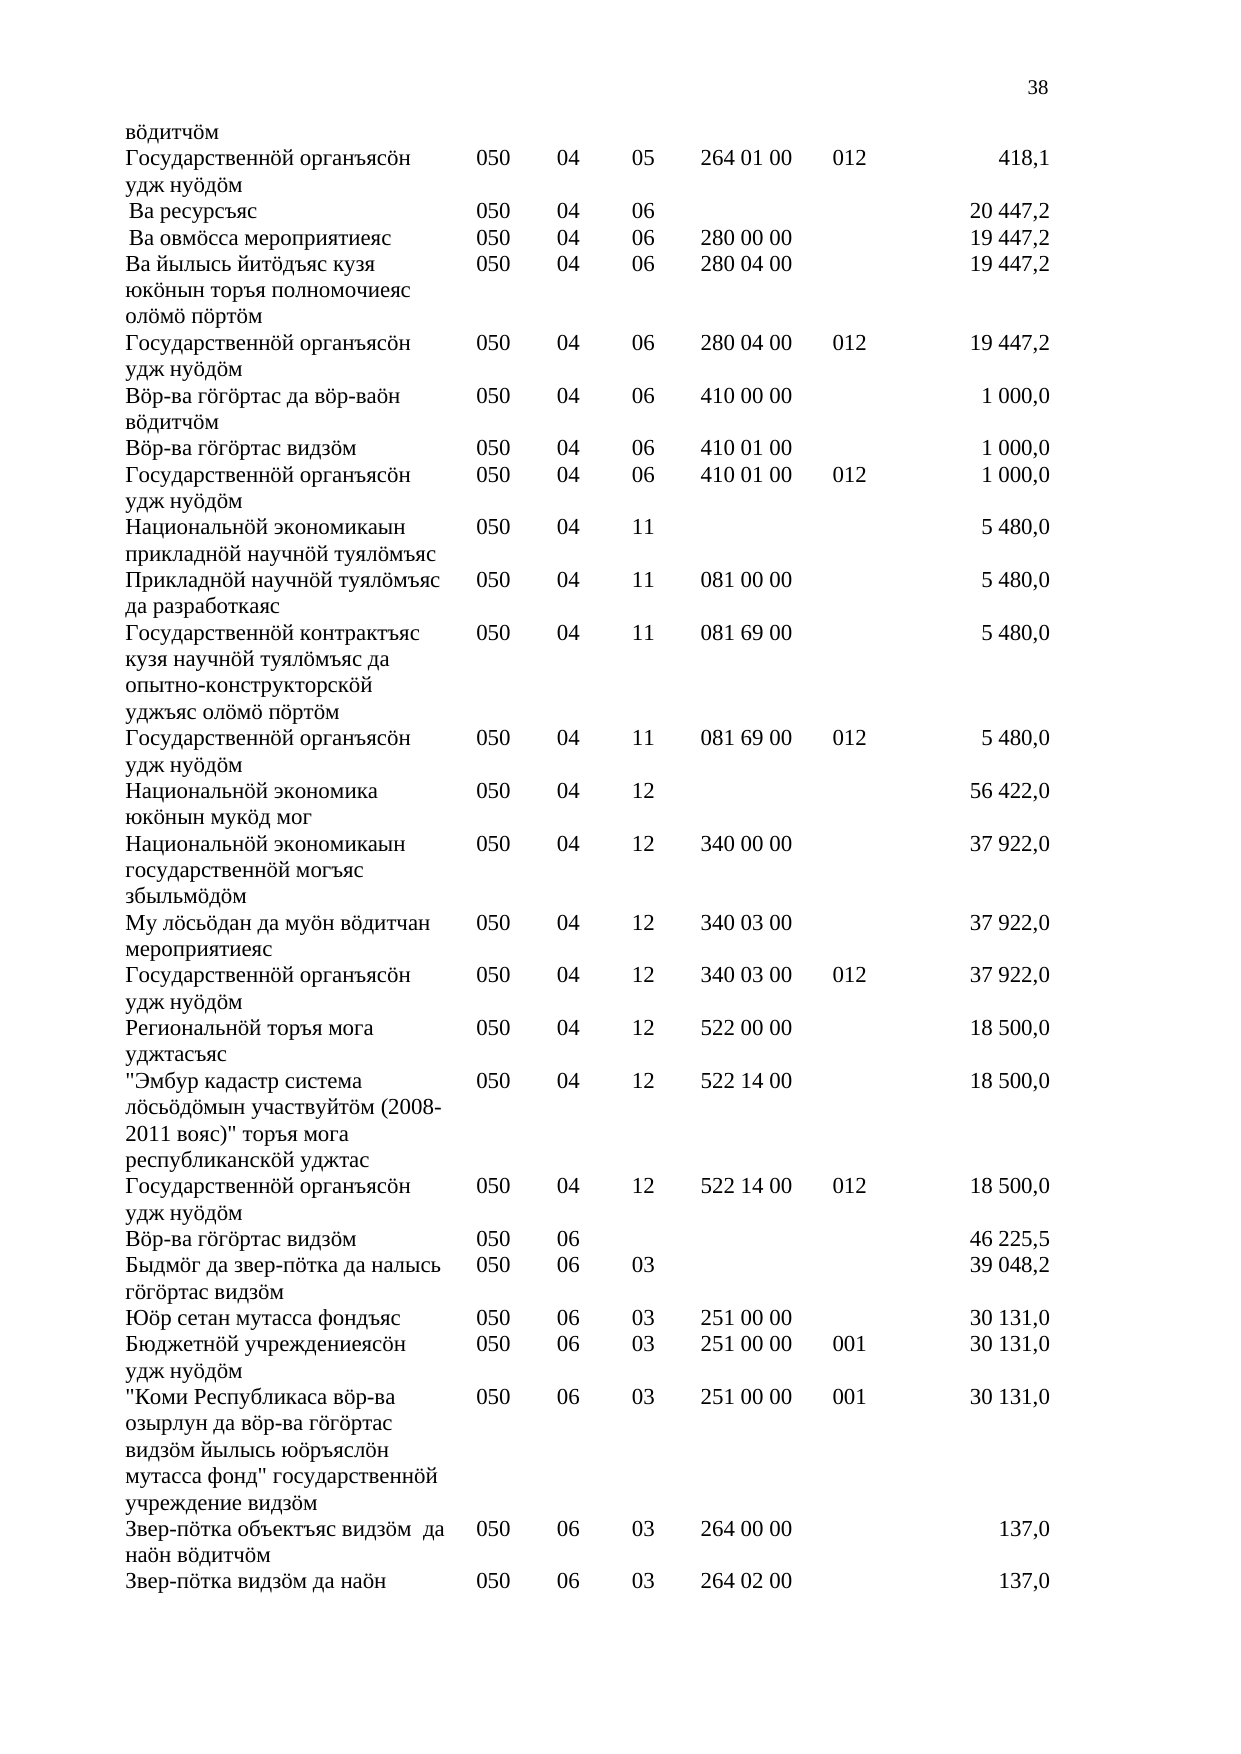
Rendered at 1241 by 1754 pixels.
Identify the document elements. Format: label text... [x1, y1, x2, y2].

table_cell 340 03 00 [681, 961, 812, 1014]
table_cell [812, 514, 887, 566]
table_cell [812, 909, 887, 961]
table_cell 18 500,0 [887, 1014, 1056, 1067]
table_cell 06 [606, 250, 681, 329]
table_cell 050 [456, 1383, 531, 1515]
table_cell 04 [531, 777, 606, 830]
table_cell 11 [606, 724, 681, 777]
table_cell Государственнöй органъясöн удж нуöдöм [119, 724, 456, 777]
table_cell 06 [531, 1515, 606, 1568]
table_cell [1056, 250, 1093, 329]
table_cell "Эмбур кадастр система лöсьöдöмын участвуйтöм (2008-2011 вояс)" торъя мога республиканскöй уджтас [119, 1067, 456, 1172]
table_cell 410 01 00 [681, 434, 812, 461]
table_cell Вöр-ва гöгöртас видзöм [119, 1225, 456, 1251]
table_cell 04 [531, 619, 606, 724]
table_cell 5 480,0 [887, 619, 1056, 724]
table_cell 5 480,0 [887, 514, 1056, 566]
table_cell Вöр-ва гöгöртас да вöр-ваöн вöдитчöм [119, 382, 456, 434]
table_cell 06 [531, 1568, 606, 1594]
table_cell [1056, 461, 1093, 513]
table_cell 251 00 00 [681, 1383, 812, 1515]
table_cell 20 447,2 [887, 197, 1056, 223]
table_cell 522 00 00 [681, 1014, 812, 1067]
table_cell 04 [531, 197, 606, 223]
table_cell [681, 197, 812, 223]
table_cell 04 [531, 250, 606, 329]
table_cell 30 131,0 [887, 1330, 1056, 1383]
table_cell 12 [606, 1067, 681, 1172]
table_cell [1056, 1330, 1093, 1383]
table_cell [812, 118, 887, 144]
table_cell 050 [456, 1330, 531, 1383]
table_cell 050 [456, 461, 531, 513]
table_cell 410 01 00 [681, 461, 812, 513]
table_cell 05 [606, 145, 681, 197]
table_cell 04 [531, 566, 606, 619]
table_cell [1056, 1515, 1093, 1568]
table_cell [1056, 1568, 1093, 1594]
table_cell 012 [812, 961, 887, 1014]
table_cell [681, 1225, 812, 1251]
table_cell [681, 777, 812, 830]
table_cell Му лöсьöдан да муöн вöдитчан мероприятиеяс [119, 909, 456, 961]
table_cell 050 [456, 145, 531, 197]
table_cell 050 [456, 329, 531, 382]
table_cell 137,0 [887, 1568, 1056, 1594]
table_cell 050 [456, 434, 531, 461]
table_cell 30 131,0 [887, 1304, 1056, 1330]
table_cell 18 500,0 [887, 1067, 1056, 1172]
table_cell 11 [606, 619, 681, 724]
table_cell [812, 1304, 887, 1330]
table_cell Звер-пöтка видзöм да наöн [119, 1568, 456, 1594]
table_cell 03 [606, 1304, 681, 1330]
table_cell 050 [456, 1014, 531, 1067]
table_cell [1056, 961, 1093, 1014]
table_cell [1056, 1304, 1093, 1330]
table_cell 050 [456, 1225, 531, 1251]
table_cell Государственнöй органъясöн удж нуöдöм [119, 461, 456, 513]
table_cell [812, 197, 887, 223]
table_cell [812, 1225, 887, 1251]
table_cell [1056, 434, 1093, 461]
table_cell [1056, 1383, 1093, 1515]
table_cell 012 [812, 461, 887, 513]
table_cell [1056, 777, 1093, 830]
table_cell 280 04 00 [681, 250, 812, 329]
table_cell [812, 566, 887, 619]
table_cell 081 69 00 [681, 724, 812, 777]
table_cell 04 [531, 434, 606, 461]
table_cell 081 69 00 [681, 619, 812, 724]
table_cell [1056, 1014, 1093, 1067]
table_cell 03 [606, 1383, 681, 1515]
table_cell [531, 118, 606, 144]
table_cell 18 500,0 [887, 1172, 1056, 1225]
table_cell 04 [531, 1172, 606, 1225]
table_cell 04 [531, 724, 606, 777]
table_cell [812, 1067, 887, 1172]
table_cell 5 480,0 [887, 566, 1056, 619]
table_cell 37 922,0 [887, 830, 1056, 909]
table_cell 56 422,0 [887, 777, 1056, 830]
table_cell 06 [531, 1330, 606, 1383]
table_cell 050 [456, 1172, 531, 1225]
table_cell 340 00 00 [681, 830, 812, 909]
table_cell 251 00 00 [681, 1304, 812, 1330]
table_cell 050 [456, 224, 531, 250]
table_cell 522 14 00 [681, 1067, 812, 1172]
table_cell 04 [531, 461, 606, 513]
table_cell Региональнöй торъя мога уджтасъяс [119, 1014, 456, 1067]
table_cell 012 [812, 1172, 887, 1225]
table_cell 050 [456, 1515, 531, 1568]
table_cell 30 131,0 [887, 1383, 1056, 1515]
table_cell 06 [531, 1304, 606, 1330]
table_cell 251 00 00 [681, 1330, 812, 1383]
table_cell 12 [606, 830, 681, 909]
table_cell 050 [456, 1067, 531, 1172]
table_cell 19 447,2 [887, 250, 1056, 329]
table_cell 050 [456, 250, 531, 329]
table_cell [812, 777, 887, 830]
table_cell 050 [456, 197, 531, 223]
table_cell 06 [606, 329, 681, 382]
table_cell Государственнöй органъясöн удж нуöдöм [119, 329, 456, 382]
table_cell 418,1 [887, 145, 1056, 197]
table_cell Государственнöй органъясöн удж нуöдöм [119, 961, 456, 1014]
table_cell [812, 1515, 887, 1568]
table_cell 12 [606, 1014, 681, 1067]
table_cell 03 [606, 1330, 681, 1383]
table_cell 04 [531, 382, 606, 434]
table_cell 03 [606, 1568, 681, 1594]
table_cell [1056, 724, 1093, 777]
table_cell 03 [606, 1251, 681, 1304]
table_cell 06 [531, 1225, 606, 1251]
table_cell 37 922,0 [887, 961, 1056, 1014]
table_cell 19 447,2 [887, 224, 1056, 250]
table_cell 46 225,5 [887, 1225, 1056, 1251]
table_cell "Коми Республикаса вöр-ва озырлун да вöр-ва гöгöртас видзöм йылысь юöръяслöн мутасса фонд" государственнöй учреждение видзöм [119, 1383, 456, 1515]
table_cell [606, 1225, 681, 1251]
table_cell [812, 250, 887, 329]
table_cell 37 922,0 [887, 909, 1056, 961]
table_cell [1056, 145, 1093, 197]
table_cell Государственнöй контрактъяс кузя научнöй туялöмъяс да опытно-конструкторскöй уджъяс олöмö пöртöм [119, 619, 456, 724]
table_cell 050 [456, 724, 531, 777]
table_cell 06 [531, 1383, 606, 1515]
table_cell 001 [812, 1330, 887, 1383]
table_cell [681, 1251, 812, 1304]
table_cell 1 000,0 [887, 434, 1056, 461]
table_cell 050 [456, 961, 531, 1014]
table_cell Вöр-ва гöгöртас видзöм [119, 434, 456, 461]
table_cell Национальнöй экономикаын государственнöй могъяс збыльмöдöм [119, 830, 456, 909]
table_cell [1056, 1251, 1093, 1304]
table_cell [812, 434, 887, 461]
table_cell [606, 118, 681, 144]
table_cell 410 00 00 [681, 382, 812, 434]
table_cell 050 [456, 1251, 531, 1304]
table_cell Бюджетнöй учреждениеясöн удж нуöдöм [119, 1330, 456, 1383]
table_cell 081 00 00 [681, 566, 812, 619]
table_cell 340 03 00 [681, 909, 812, 961]
table_cell 264 02 00 [681, 1568, 812, 1594]
table_cell [1056, 329, 1093, 382]
table_cell 04 [531, 961, 606, 1014]
table_cell [1056, 197, 1093, 223]
table_cell [456, 118, 531, 144]
table_cell Ва ресурсъяс [119, 197, 456, 223]
table_cell 012 [812, 724, 887, 777]
table_cell 001 [812, 1383, 887, 1515]
table_cell 264 00 00 [681, 1515, 812, 1568]
table_cell 04 [531, 1014, 606, 1067]
table_cell Национальнöй экономикаын прикладнöй научнöй туялöмъяс [119, 514, 456, 566]
table_cell 5 480,0 [887, 724, 1056, 777]
table_cell 050 [456, 777, 531, 830]
table_cell 522 14 00 [681, 1172, 812, 1225]
table_cell 39 048,2 [887, 1251, 1056, 1304]
table_cell [1056, 619, 1093, 724]
table_cell 04 [531, 1067, 606, 1172]
table_cell [681, 118, 812, 144]
table_cell 12 [606, 961, 681, 1014]
table_cell 12 [606, 909, 681, 961]
table_cell [1056, 566, 1093, 619]
table_cell 06 [531, 1251, 606, 1304]
table_cell 12 [606, 1172, 681, 1225]
table_cell Юöр сетан мутасса фондъяс [119, 1304, 456, 1330]
table_cell вöдитчöм [119, 118, 456, 144]
table_cell [1056, 118, 1093, 144]
table_cell 137,0 [887, 1515, 1056, 1568]
table_cell 04 [531, 514, 606, 566]
table_cell 050 [456, 830, 531, 909]
table_cell 012 [812, 145, 887, 197]
table_cell 06 [606, 461, 681, 513]
table_cell 03 [606, 1515, 681, 1568]
table_cell 264 01 00 [681, 145, 812, 197]
table_cell 19 447,2 [887, 329, 1056, 382]
table_cell [681, 514, 812, 566]
table_cell 1 000,0 [887, 382, 1056, 434]
table_cell Государственнöй органъясöн удж нуöдöм [119, 1172, 456, 1225]
table_cell 11 [606, 566, 681, 619]
table_cell Прикладнöй научнöй туялöмъяс да разработкаяс [119, 566, 456, 619]
table_cell Государственнöй органъясöн удж нуöдöм [119, 145, 456, 197]
table_cell 050 [456, 619, 531, 724]
table_cell 06 [606, 197, 681, 223]
table_cell 012 [812, 329, 887, 382]
table_cell 1 000,0 [887, 461, 1056, 513]
table_cell [812, 619, 887, 724]
table_cell [1056, 382, 1093, 434]
table_cell Ва йылысь йитöдъяс кузя юкöнын торъя полномочиеяс олöмö пöртöм [119, 250, 456, 329]
table_cell Национальнöй экономика юкöнын мукöд мог [119, 777, 456, 830]
table_cell 04 [531, 830, 606, 909]
table_cell 050 [456, 382, 531, 434]
table_cell [812, 224, 887, 250]
table_cell 050 [456, 1304, 531, 1330]
table_cell [812, 382, 887, 434]
table_cell 11 [606, 514, 681, 566]
table_cell [1056, 1172, 1093, 1225]
table_cell [812, 1568, 887, 1594]
table_cell [812, 830, 887, 909]
table_cell [812, 1014, 887, 1067]
table_cell [1056, 830, 1093, 909]
table_cell 12 [606, 777, 681, 830]
table_cell 06 [606, 434, 681, 461]
table_cell Ва овмöсса мероприятиеяс [119, 224, 456, 250]
table_cell 280 00 00 [681, 224, 812, 250]
table_cell [1056, 1225, 1093, 1251]
table_cell 04 [531, 224, 606, 250]
table_cell [887, 118, 1056, 144]
table_cell 050 [456, 1568, 531, 1594]
table_cell 050 [456, 514, 531, 566]
table_cell 050 [456, 566, 531, 619]
table_cell 04 [531, 329, 606, 382]
table_cell Быдмöг да звер-пöтка да налысь гöгöртас видзöм [119, 1251, 456, 1304]
table_cell [812, 1251, 887, 1304]
table_cell [1056, 224, 1093, 250]
table_cell [1056, 1067, 1093, 1172]
table_cell 280 04 00 [681, 329, 812, 382]
table_cell Звер-пöтка объектъяс видзöм да наöн вöдитчöм [119, 1515, 456, 1568]
table_cell [1056, 514, 1093, 566]
table_cell [1056, 909, 1093, 961]
table_cell 06 [606, 382, 681, 434]
table_cell 06 [606, 224, 681, 250]
table_cell 04 [531, 909, 606, 961]
table_cell 050 [456, 909, 531, 961]
table_cell 04 [531, 145, 606, 197]
